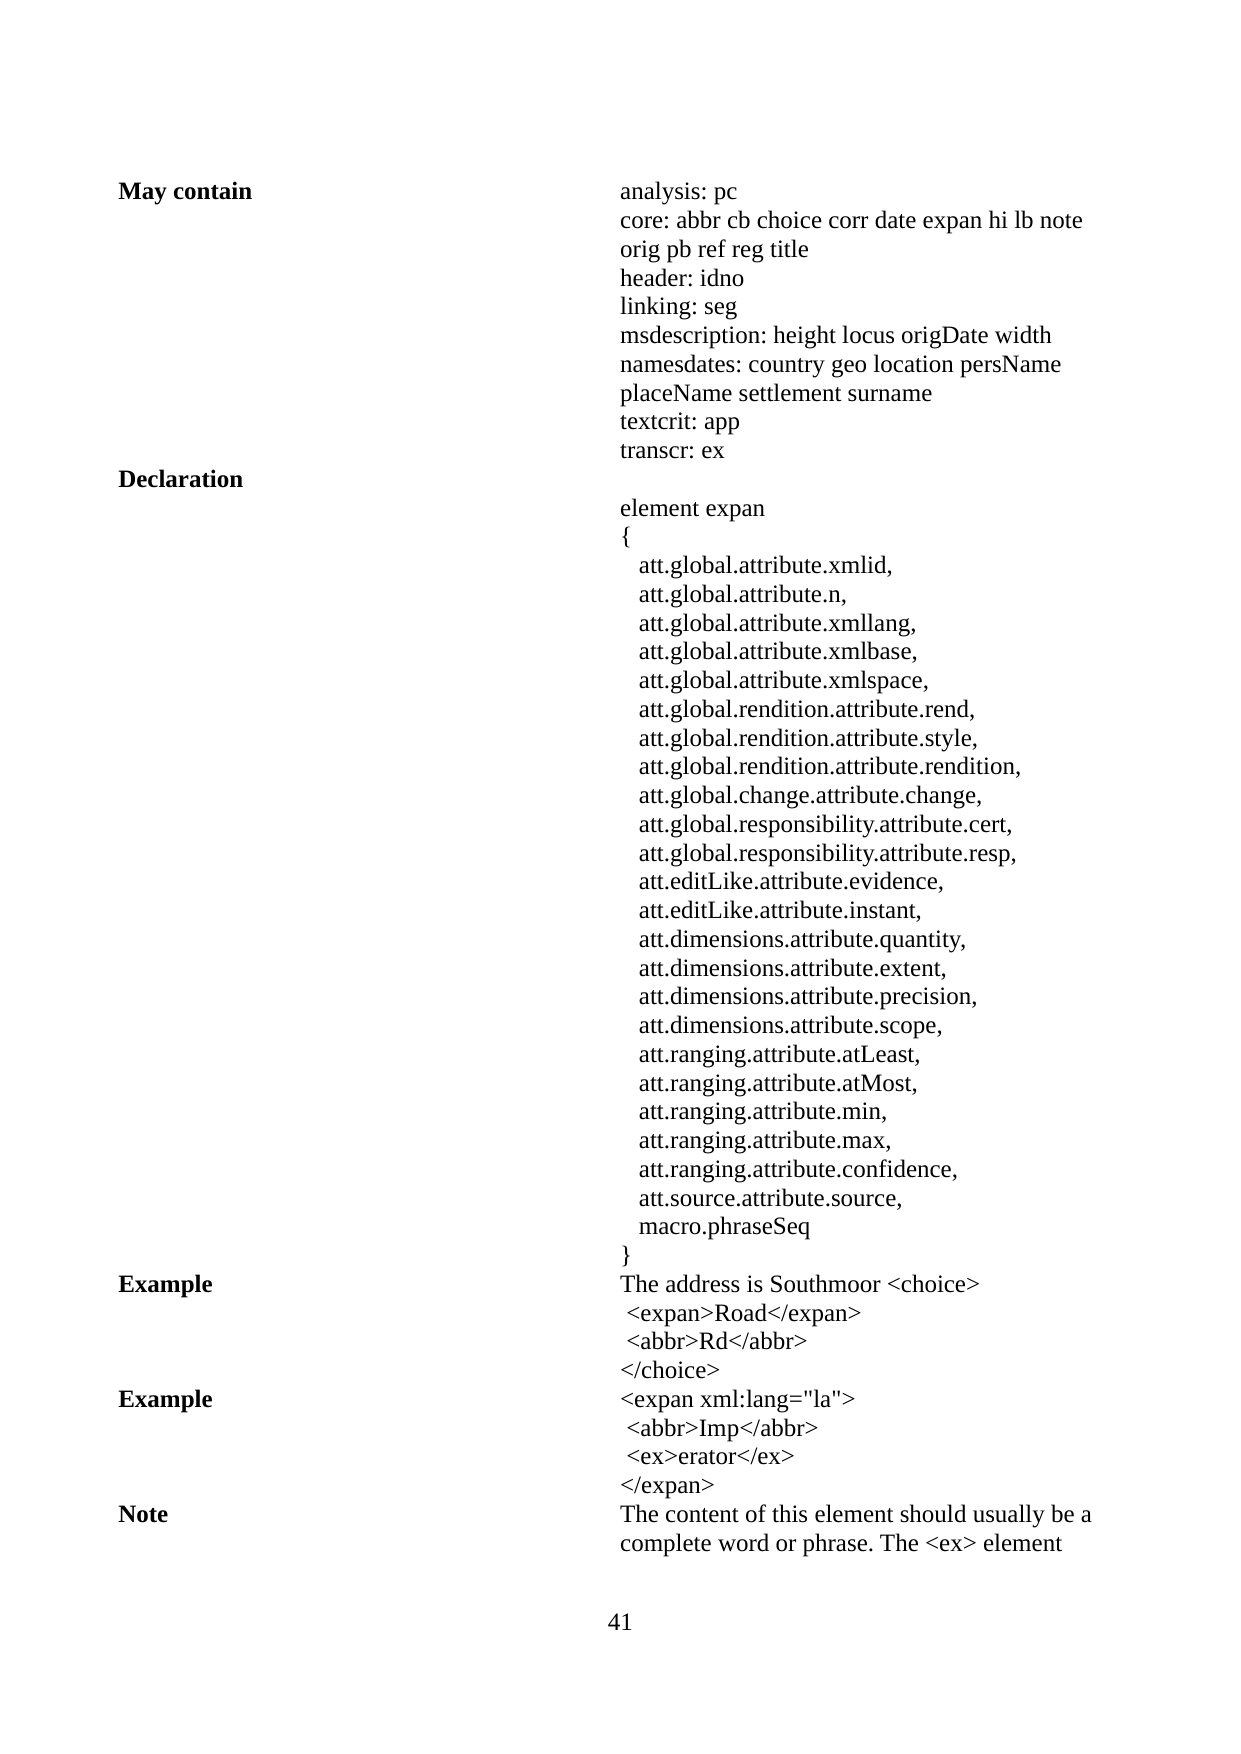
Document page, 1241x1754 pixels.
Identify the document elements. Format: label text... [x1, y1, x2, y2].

table_cell May contain [118, 176, 620, 464]
table_cell Note [118, 1499, 620, 1556]
table_cell The content of this element should usually be a complete word or phrase. The <ex> element [620, 1499, 1122, 1556]
table_cell analysis: pc core: abbr cb choice corr date expan hi lb note orig pb ref reg title header: idno linking: seg msdescription: height locus origDate width namesdates: country geo location persName placeName settlement surname textcrit: app transcr: ex [620, 176, 1122, 464]
table_cell Example [118, 1384, 620, 1499]
table_cell Example [118, 1269, 620, 1384]
table_cell element expan { att.global.attribute.xmlid, att.global.attribute.n, att.global.attribute.xmllang, att.global.attribute.xmlbase, att.global.attribute.xmlspace, att.global.rendition.attribute.rend, att.global.rendition.attribute.style, att.global.rendition.attribute.rendition, att.global.change.attribute.change, att.global.responsibility.attribute.cert, att.global.responsibility.attribute.resp, att.editLike.attribute.evidence, att.editLike.attribute.instant, att.dimensions.attribute.quantity, att.dimensions.attribute.extent, att.dimensions.attribute.precision, att.dimensions.attribute.scope, att.ranging.attribute.atLeast, att.ranging.attribute.atMost, att.ranging.attribute.min, att.ranging.attribute.max, att.ranging.attribute.confidence, att.source.attribute.source, macro.phraseSeq } [620, 464, 1122, 1269]
table_cell <expan xml:lang="la"> <abbr>Imp</abbr> <ex>erator</ex> </expan> [620, 1384, 1122, 1499]
table_cell Declaration [118, 464, 620, 1269]
table_cell The address is Southmoor <choice> <expan>Road</expan> <abbr>Rd</abbr> </choice> [620, 1269, 1122, 1384]
